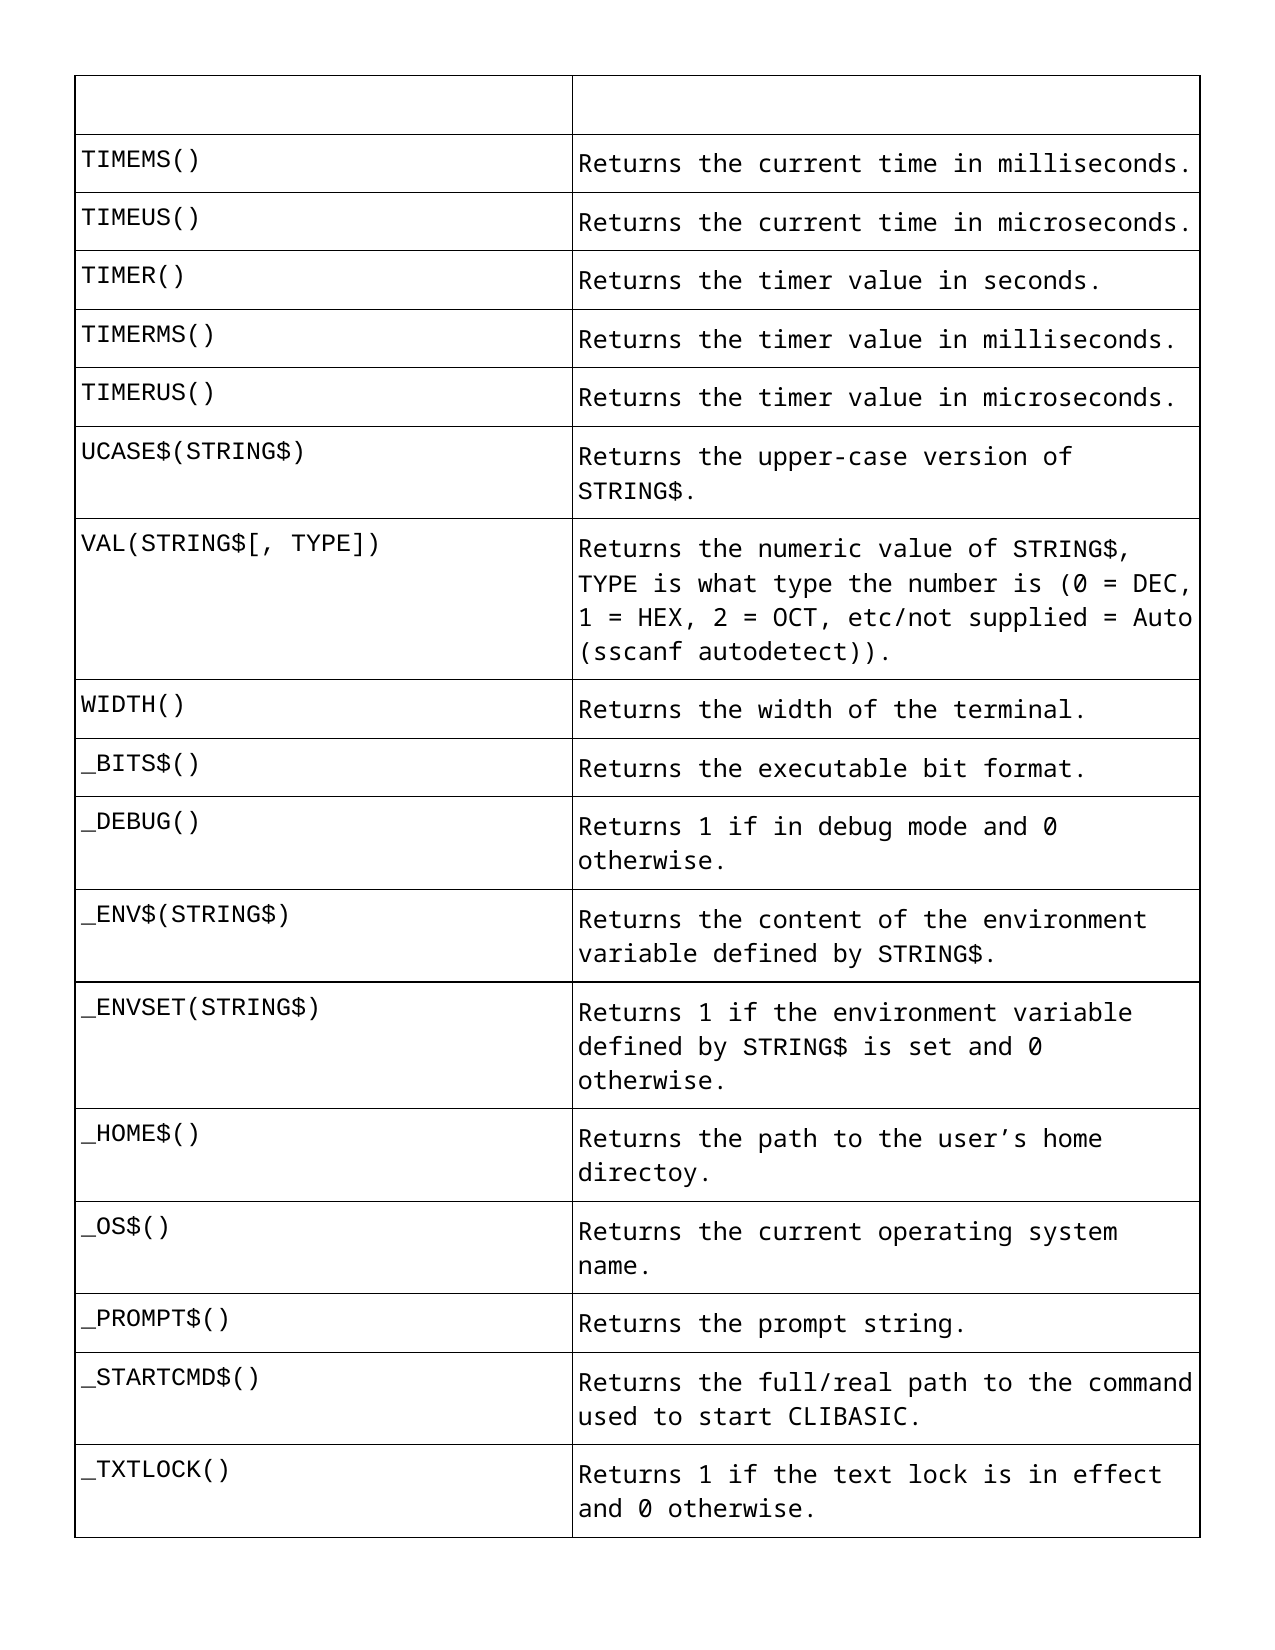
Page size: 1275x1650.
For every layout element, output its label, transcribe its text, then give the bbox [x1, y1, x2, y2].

table_cell Returns 1 if the environment variable defined by STRING$ is set and 0 otherwise. [573, 983, 1199, 1108]
table_cell _ENVSET(STRING$) [76, 983, 572, 1108]
table_cell Returns the timer value in milliseconds. [573, 310, 1199, 367]
table_cell Returns the content of the environment variable defined by STRING$. [573, 890, 1199, 981]
table_cell Returns the timer value in microseconds. [573, 368, 1199, 426]
table_cell Returns the current operating system name. [573, 1202, 1199, 1293]
table_cell Returns the upper-case version of STRING$. [573, 427, 1199, 518]
table_cell TIMERMS() [76, 310, 572, 367]
table_cell TIMERUS() [76, 368, 572, 426]
table_cell _DEBUG() [76, 797, 572, 889]
table_cell Returns the numeric value of STRING$, TYPE is what type the number is (0 = DEC, 1 = HEX, 2 = OCT, etc/not supplied = Auto (sscanf autodetect)). [573, 519, 1199, 679]
table_cell [76, 76, 572, 133]
table_cell Returns the full/real path to the command used to start CLIBASIC. [573, 1353, 1199, 1444]
table_cell _ENV$(STRING$) [76, 890, 572, 981]
table_cell _OS$() [76, 1202, 572, 1293]
table_cell TIMEMS() [76, 135, 572, 192]
table_cell _PROMPT$() [76, 1294, 572, 1352]
table_cell _BITS$() [76, 739, 572, 796]
table_cell TIMER() [76, 251, 572, 309]
table_cell _HOME$() [76, 1109, 572, 1201]
table_cell WIDTH() [76, 680, 572, 738]
table_cell Returns the current time in milliseconds. [573, 135, 1199, 192]
table_cell Returns the executable bit format. [573, 739, 1199, 796]
table_cell Returns 1 if in debug mode and 0 otherwise. [573, 797, 1199, 889]
table_cell _TXTLOCK() [76, 1445, 572, 1537]
table_cell [573, 76, 1199, 133]
table_cell VAL(STRING$[, TYPE]) [76, 519, 572, 679]
table_cell Returns the timer value in seconds. [573, 251, 1199, 309]
table_cell UCASE$(STRING$) [76, 427, 572, 518]
table_cell Returns 1 if the text lock is in effect and 0 otherwise. [573, 1445, 1199, 1537]
table_cell Returns the prompt string. [573, 1294, 1199, 1352]
table_cell TIMEUS() [76, 193, 572, 250]
table_cell Returns the path to the user’s home directoy. [573, 1109, 1199, 1201]
table_cell Returns the current time in microseconds. [573, 193, 1199, 250]
table_cell _STARTCMD$() [76, 1353, 572, 1444]
table_cell Returns the width of the terminal. [573, 680, 1199, 738]
